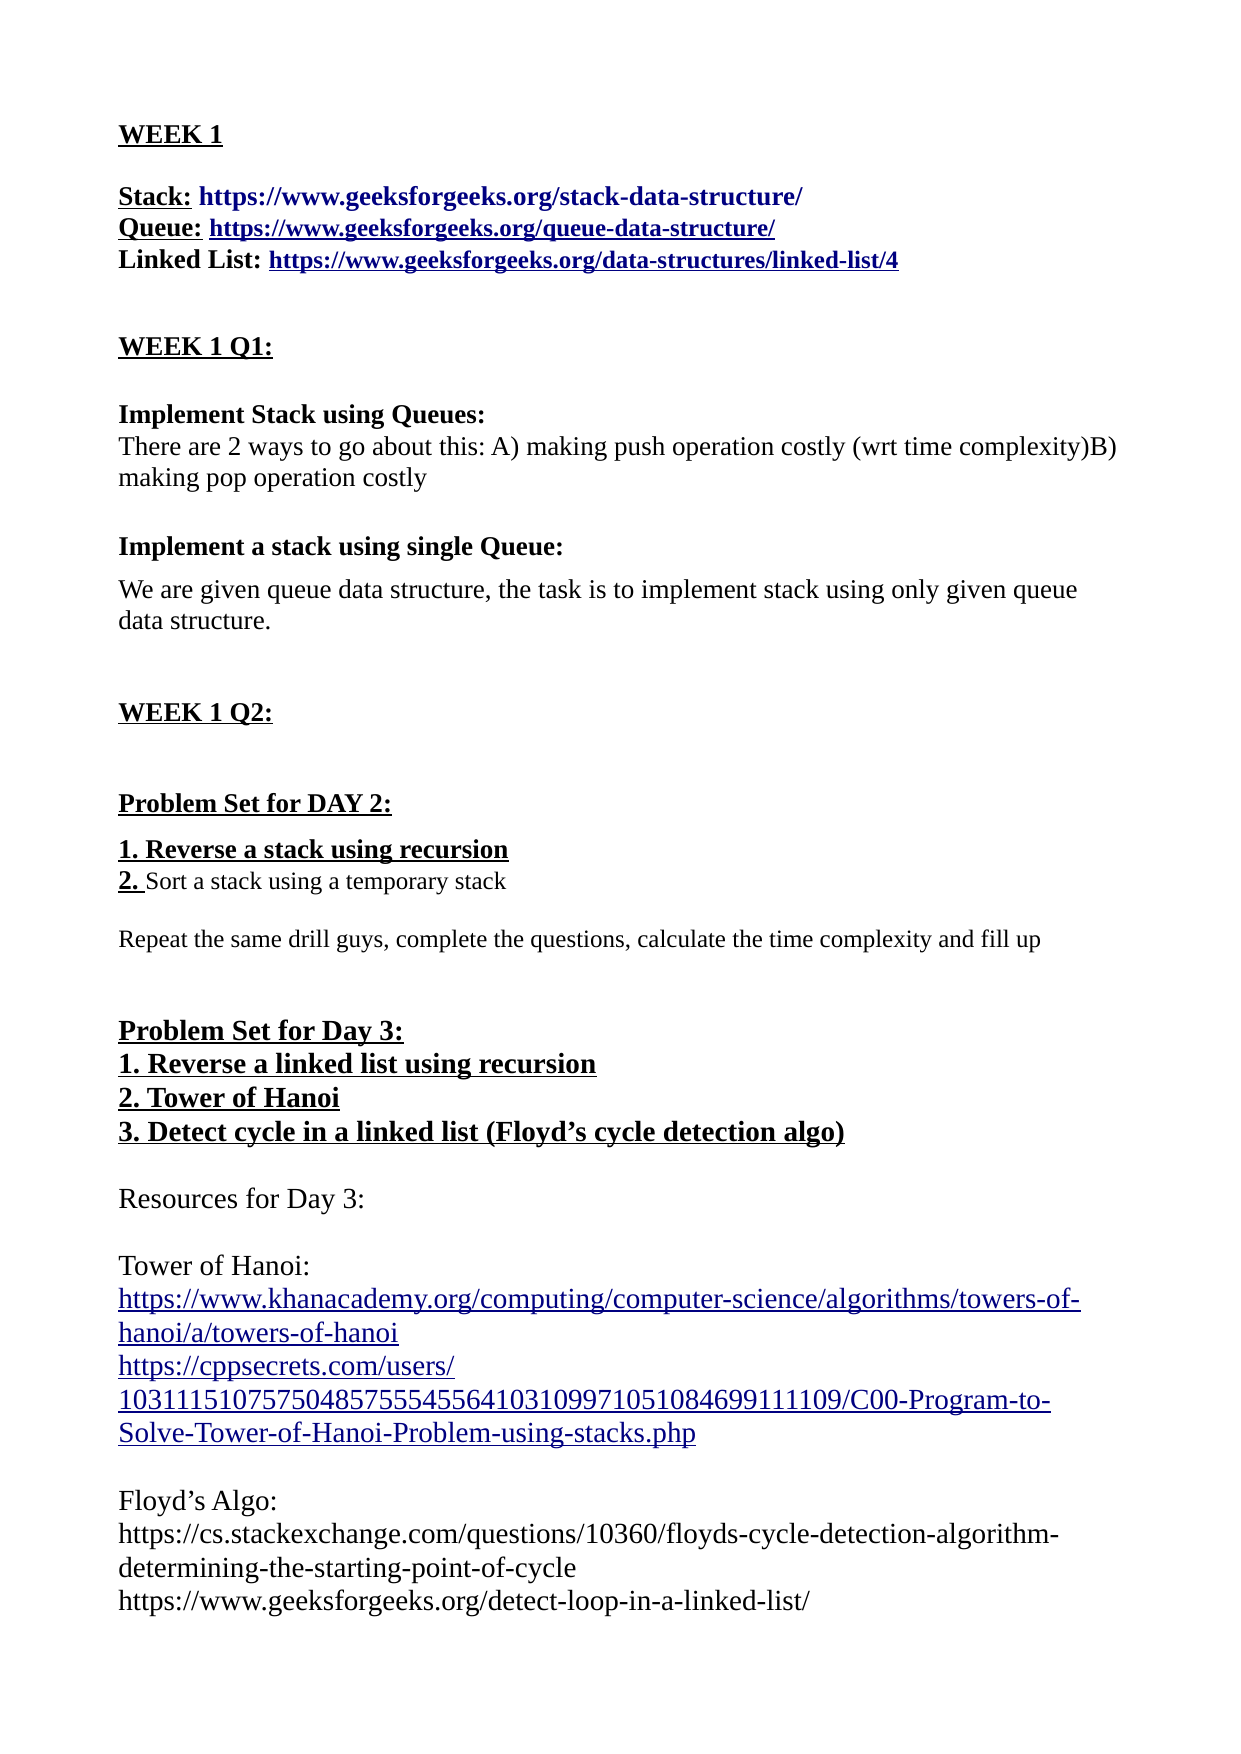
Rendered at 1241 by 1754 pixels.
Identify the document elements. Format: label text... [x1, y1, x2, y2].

text WEEK 1 [118, 118, 1122, 149]
subtitle WEEK 1 Q1: [118, 330, 1122, 361]
text WEEK 1 Q2: [118, 696, 1122, 727]
text We are given queue data structure, the task is to implement stack using only given queue data structure. [118, 573, 1122, 636]
subtitle Implement Stack using Queues: There are 2 ways to go about this: A) making push operation costly (wrt time complexity)B) making pop operation costly [118, 399, 1122, 492]
text Problem Set for DAY 2: [118, 787, 1122, 818]
text https://cppsecrets.com/users/10311151075750485755545564103109971051084699111109/C00-Program-to-Solve-Tower-of-Hanoi-Problem-using-stacks.php Floyd’s Algo: https://cs.stackexchange.com/questions/10360/floyds-cycle-detection-algorithm-determining-the-starting-point-of-cycle https://www.geeksforgeeks.org/detect-loop-in-a-linked-list/ [118, 1348, 1122, 1617]
text Linked List: https://www.geeksforgeeks.org/data-structures/linked-list/4 [118, 243, 1122, 274]
text Problem Set for Day 3: [118, 1013, 1122, 1047]
text 3. Detect cycle in a linked list (Floyd’s cycle detection algo) [118, 1114, 1122, 1147]
text Queue: https://www.geeksforgeeks.org/queue-data-structure/ [118, 212, 1122, 243]
text Stack: https://www.geeksforgeeks.org/stack-data-structure/ [118, 180, 1122, 212]
text Resources for Day 3: Tower of Hanoi: https://www.khanacademy.org/computing/computer-science/algorithms/towers-of-hanoi/a/towers-of-hanoi [118, 1181, 1122, 1348]
text 1. Reverse a stack using recursion 2. Sort a stack using a temporary stack Repeat the same drill guys, complete the questions, calculate the time complexity and fill up [118, 833, 1122, 953]
text 1. Reverse a linked list using recursion [118, 1047, 1122, 1080]
text 2. Tower of Hanoi [118, 1080, 1122, 1114]
subtitle Implement a stack using single Queue: [118, 529, 1122, 561]
